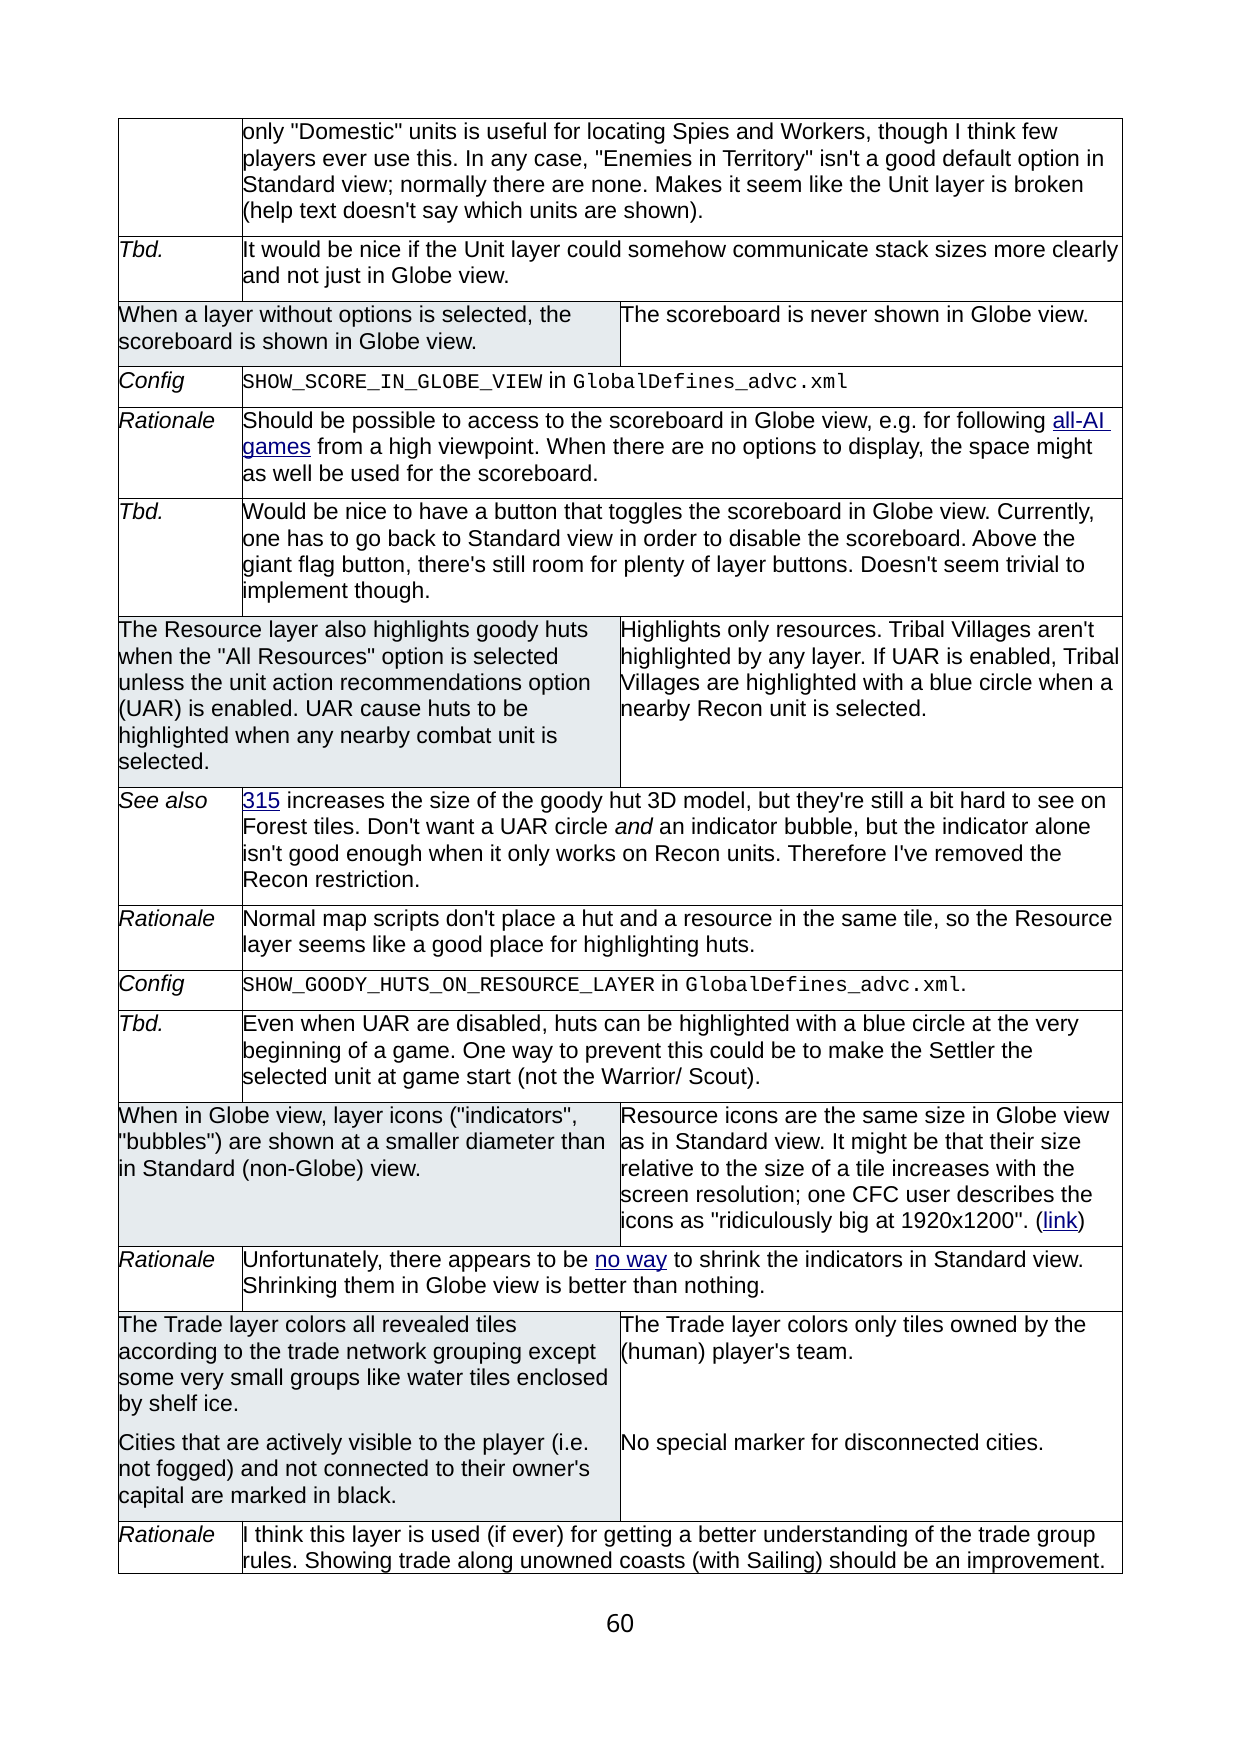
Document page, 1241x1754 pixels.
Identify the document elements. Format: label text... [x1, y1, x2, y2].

table_cell Config [119, 971, 242, 1010]
table_cell Highlights only resources. Tribal Villages aren't highlighted by any layer. If UAR is enabled, Tribal Villages are highlighted with a blue circle when a nearby Recon unit is selected. [621, 617, 1122, 787]
table_cell SHOW_SCORE_IN_GLOBE_VIEW in GlobalDefines_advc.xml [243, 367, 1122, 407]
table_cell Tbd. [119, 499, 242, 616]
table_cell Resource icons are the same size in Globe view as in Standard view. It might be that their size relative to the size of a tile increases with the screen resolution; one CFC user describes the icons as "ridiculously big at 1920x1200". (link) [621, 1103, 1122, 1246]
table_cell The Trade layer colors only tiles owned by the (human) player's team. No special marker for disconnected cities. [621, 1312, 1122, 1521]
table_cell only "Domestic" units is useful for locating Spies and Workers, though I think few players ever use this. In any case, "Enemies in Territory" isn't a good default option in Standard view; normally there are none. Makes it seem like the Unit layer is broken (help text doesn't say which units are shown). [243, 119, 1122, 236]
table_cell When in Globe view, layer icons ("indicators", "bubbles") are shown at a smaller diameter than in Standard (non-Globe) view. [119, 1103, 620, 1246]
table_cell I think this layer is used (if ever) for getting a better understanding of the trade group rules. Showing trade along unowned coasts (with Sailing) should be an improvement. [243, 1522, 1122, 1573]
table_cell 315 increases the size of the goody hut 3D model, but they're still a bit hard to see on Forest tiles. Don't want a UAR circle and an indicator bubble, but the indicator alone isn't good enough when it only works on Recon units. Therefore I've removed the Recon restriction. [243, 788, 1122, 905]
table_cell Rationale [119, 408, 242, 498]
table_cell Rationale [119, 906, 242, 970]
table_cell Rationale [119, 1522, 242, 1573]
table_cell Tbd. [119, 237, 242, 301]
table_cell SHOW_GOODY_HUTS_ON_RESOURCE_LAYER in GlobalDefines_advc.xml. [243, 971, 1122, 1010]
table_cell Should be possible to access to the scoreboard in Globe view, e.g. for following all-AI games from a high viewpoint. When there are no options to display, the space might as well be used for the scoreboard. [243, 408, 1122, 498]
table_cell The Trade layer colors all revealed tiles according to the trade network grouping except some very small groups like water tiles enclosed by shelf ice. Cities that are actively visible to the player (i.e. not fogged) and not connected to their owner's capital are marked in black. [119, 1312, 620, 1521]
table_cell Normal map scripts don't place a hut and a resource in the same tile, so the Resource layer seems like a good place for highlighting huts. [243, 906, 1122, 970]
table_cell The Resource layer also highlights goody huts when the "All Resources" option is selected unless the unit action recommendations option (UAR) is enabled. UAR cause huts to be highlighted when any nearby combat unit is selected. [119, 617, 620, 787]
table_cell The scoreboard is never shown in Globe view. [621, 302, 1122, 366]
table_cell See also [119, 788, 242, 905]
table_cell Tbd. [119, 1011, 242, 1102]
table_cell Would be nice to have a button that toggles the scoreboard in Globe view. Currently, one has to go back to Standard view in order to disable the scoreboard. Above the giant flag button, there's still room for plenty of layer buttons. Doesn't seem trivial to implement though. [243, 499, 1122, 616]
table_cell Config [119, 367, 242, 407]
table_cell [119, 119, 242, 236]
table_cell Rationale [119, 1247, 242, 1311]
table_cell Even when UAR are disabled, huts can be highlighted with a blue circle at the very beginning of a game. One way to prevent this could be to make the Settler the selected unit at game start (not the Warrior/ Scout). [243, 1011, 1122, 1102]
table_cell When a layer without options is selected, the scoreboard is shown in Globe view. [119, 302, 620, 366]
table_cell It would be nice if the Unit layer could somehow communicate stack sizes more clearly and not just in Globe view. [243, 237, 1122, 301]
table_cell Unfortunately, there appears to be no way to shrink the indicators in Standard view. Shrinking them in Globe view is better than nothing. [243, 1247, 1122, 1311]
